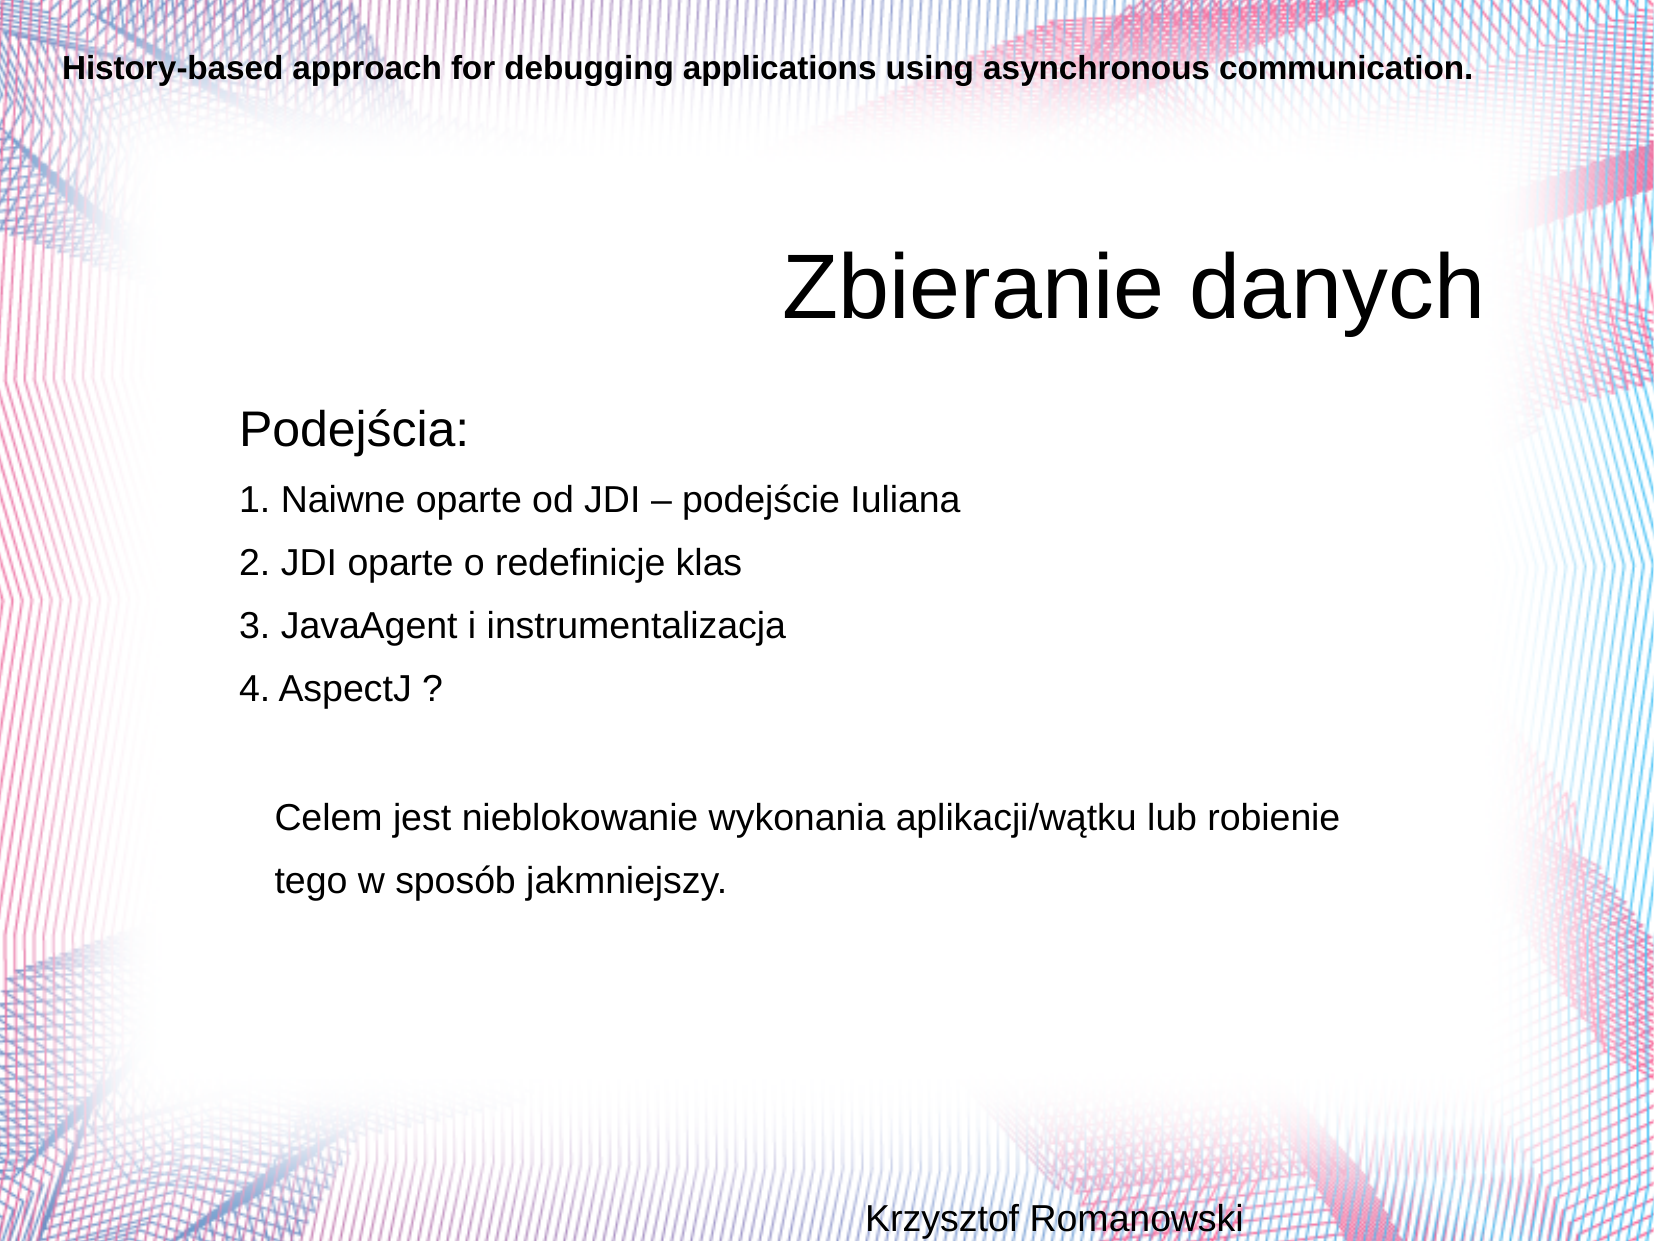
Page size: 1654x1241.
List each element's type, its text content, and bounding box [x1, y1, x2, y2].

picture [0, 0, 1654, 1241]
text_box Celem jest nieblokowanie wykonania aplikacji/wątku lub robienie tego w sposób jakmniejszy. [259, 767, 1430, 888]
text_box Zbieranie danych [767, 177, 1524, 295]
text_box History-based approach for debugging applications using asynchronous communication. [47, 23, 1560, 76]
text_box Podejścia: 1. Naiwne oparte od JDI – podejście Iuliana 2. JDI oparte o redefinicje klas 3. JavaAgent i instrumentalizacja 4. AspectJ ? [224, 366, 1087, 690]
text_box Krzysztof Romanowski [850, 1169, 1430, 1227]
